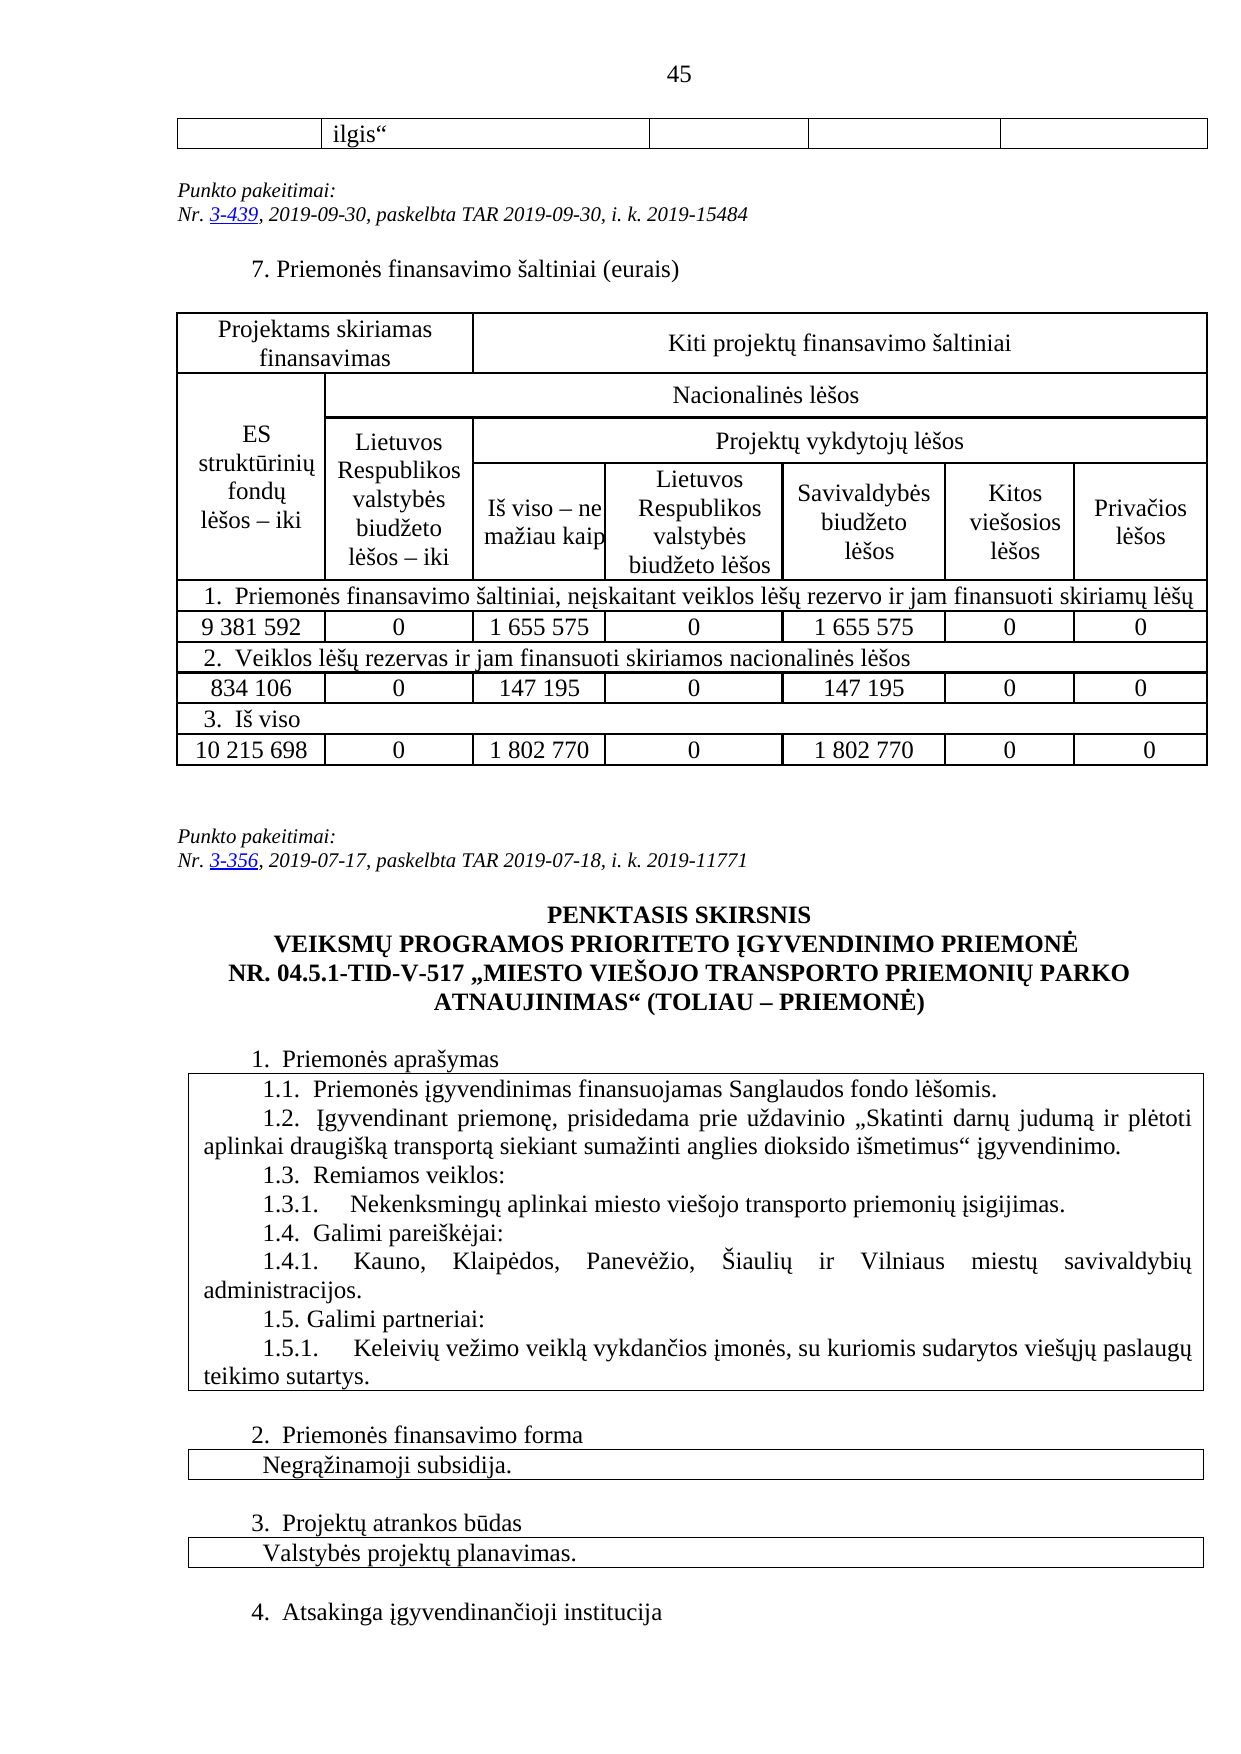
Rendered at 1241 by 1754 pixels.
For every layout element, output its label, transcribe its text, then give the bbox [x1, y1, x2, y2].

table_cell 10 215 698 [178, 735, 324, 764]
table_cell 0 [326, 674, 472, 702]
table_cell [178, 119, 321, 148]
table_cell Privačios lėšos [1075, 464, 1206, 579]
table_cell Lietuvos Respublikos valstybės biudžeto lėšos [606, 464, 781, 579]
table_cell 0 [606, 612, 781, 641]
table_cell 0 [326, 612, 472, 641]
text Nr. 3-356, 2019-07-17, paskelbta TAR 2019-07-18, i. k. 2019-11771 [177, 848, 1181, 872]
table_cell 0 [606, 674, 781, 702]
table_cell 1.3. Remiamos veiklos: 1.3.1. Nekenksmingų aplinkai miesto viešojo transporto priemonių įsigijimas. [189, 1160, 1203, 1218]
table_cell 2. Veiklos lėšų rezervas ir jam finansuoti skiriamos nacionalinės lėšos [178, 643, 1206, 671]
table_header Projektams skiriamas finansavimas [178, 314, 472, 372]
table_cell 1 802 770 [474, 735, 604, 764]
table_cell Projektų vykdytojų lėšos [474, 419, 1206, 462]
table_cell 147 195 [474, 674, 604, 702]
table_cell 0 [1075, 674, 1206, 702]
table_cell [650, 119, 808, 148]
text Punkto pakeitimai: [177, 823, 1181, 848]
table_cell 1.2. Įgyvendinant priemonę, prisidedama prie uždavinio „Skatinti darnų judumą ir plėtoti aplinkai draugišką transportą siekiant sumažinti anglies dioksido išmetimus“ įgyvendinimo. [189, 1103, 1203, 1160]
table_cell 1.5. Galimi partneriai: 1.5.1. Keleivių vežimo veiklą vykdančios įmonės, su kuriomis sudarytos viešųjų paslaugų teikimo sutartys. [189, 1304, 1203, 1390]
table_cell ilgis“ [322, 119, 649, 148]
text Punkto pakeitimai: [177, 178, 1181, 202]
table_cell 0 [1075, 612, 1206, 641]
table_cell 0 [606, 735, 781, 764]
text 7. Priemonės finansavimo šaltiniai (eurais) [251, 254, 1181, 283]
table_cell 1.4. Galimi pareiškėjai: 1.4.1. Kauno, Klaipėdos, Panevėžio, Šiaulių ir Vilniaus miestų savivaldybių administracijos. [189, 1218, 1203, 1304]
table_cell 147 195 [784, 674, 944, 702]
table_header Negrąžinamoji subsidija. [189, 1450, 1203, 1478]
table_cell 0 [946, 612, 1073, 641]
table_cell ES struktūrinių fondų lėšos – iki [178, 374, 324, 579]
table_header Valstybės projektų planavimas. [189, 1538, 1203, 1567]
text 1. Priemonės aprašymas [251, 1044, 1181, 1073]
table_cell Kitos viešosios lėšos [946, 464, 1073, 579]
table_cell 834 106 [178, 674, 324, 702]
table_cell [809, 119, 1000, 148]
table_header 1.1. Priemonės įgyvendinimas finansuojamas Sanglaudos fondo lėšomis. [189, 1074, 1203, 1103]
table_cell [1001, 119, 1207, 148]
text PENKTASIS SKIRSNIS [177, 900, 1181, 929]
text VEIKSMŲ PROGRAMOS PRIORITETO ĮGYVENDINIMO PRIEMONĖ [177, 929, 1181, 958]
table_cell Savivaldybės biudžeto lėšos [784, 464, 944, 579]
table_cell 3. Iš viso [178, 704, 1206, 733]
text NR. 04.5.1-TID-V-517 „Miesto viešojo transporto priemonių parko atnaujinimas“ (TOLIAU – priemonė) [177, 958, 1181, 1015]
table_cell 0 [326, 735, 472, 764]
table_cell 1. Priemonės finansavimo šaltiniai, neįskaitant veiklos lėšų rezervo ir jam finansuoti skiriamų lėšų [178, 581, 1206, 610]
table_cell 0 [1075, 735, 1206, 764]
table_header Kiti projektų finansavimo šaltiniai [474, 314, 1206, 372]
table_cell 0 [946, 735, 1073, 764]
table_cell Lietuvos Respublikos valstybės biudžeto lėšos – iki [326, 419, 472, 579]
table_cell 0 [946, 674, 1073, 702]
table_cell 9 381 592 [178, 612, 324, 641]
table_cell 1 655 575 [474, 612, 604, 641]
table_cell Nacionalinės lėšos [326, 374, 1206, 416]
table_cell Iš viso – ne mažiau kaip [474, 464, 604, 579]
text 3. Projektų atrankos būdas [251, 1508, 1181, 1537]
table_cell 1 655 575 [784, 612, 944, 641]
text Nr. 3-439, 2019-09-30, paskelbta TAR 2019-09-30, i. k. 2019-15484 [177, 202, 1181, 226]
text 4. Atsakinga įgyvendinančioji institucija [251, 1597, 1181, 1625]
text 2. Priemonės finansavimo forma [251, 1420, 1181, 1449]
table_cell 1 802 770 [784, 735, 944, 764]
